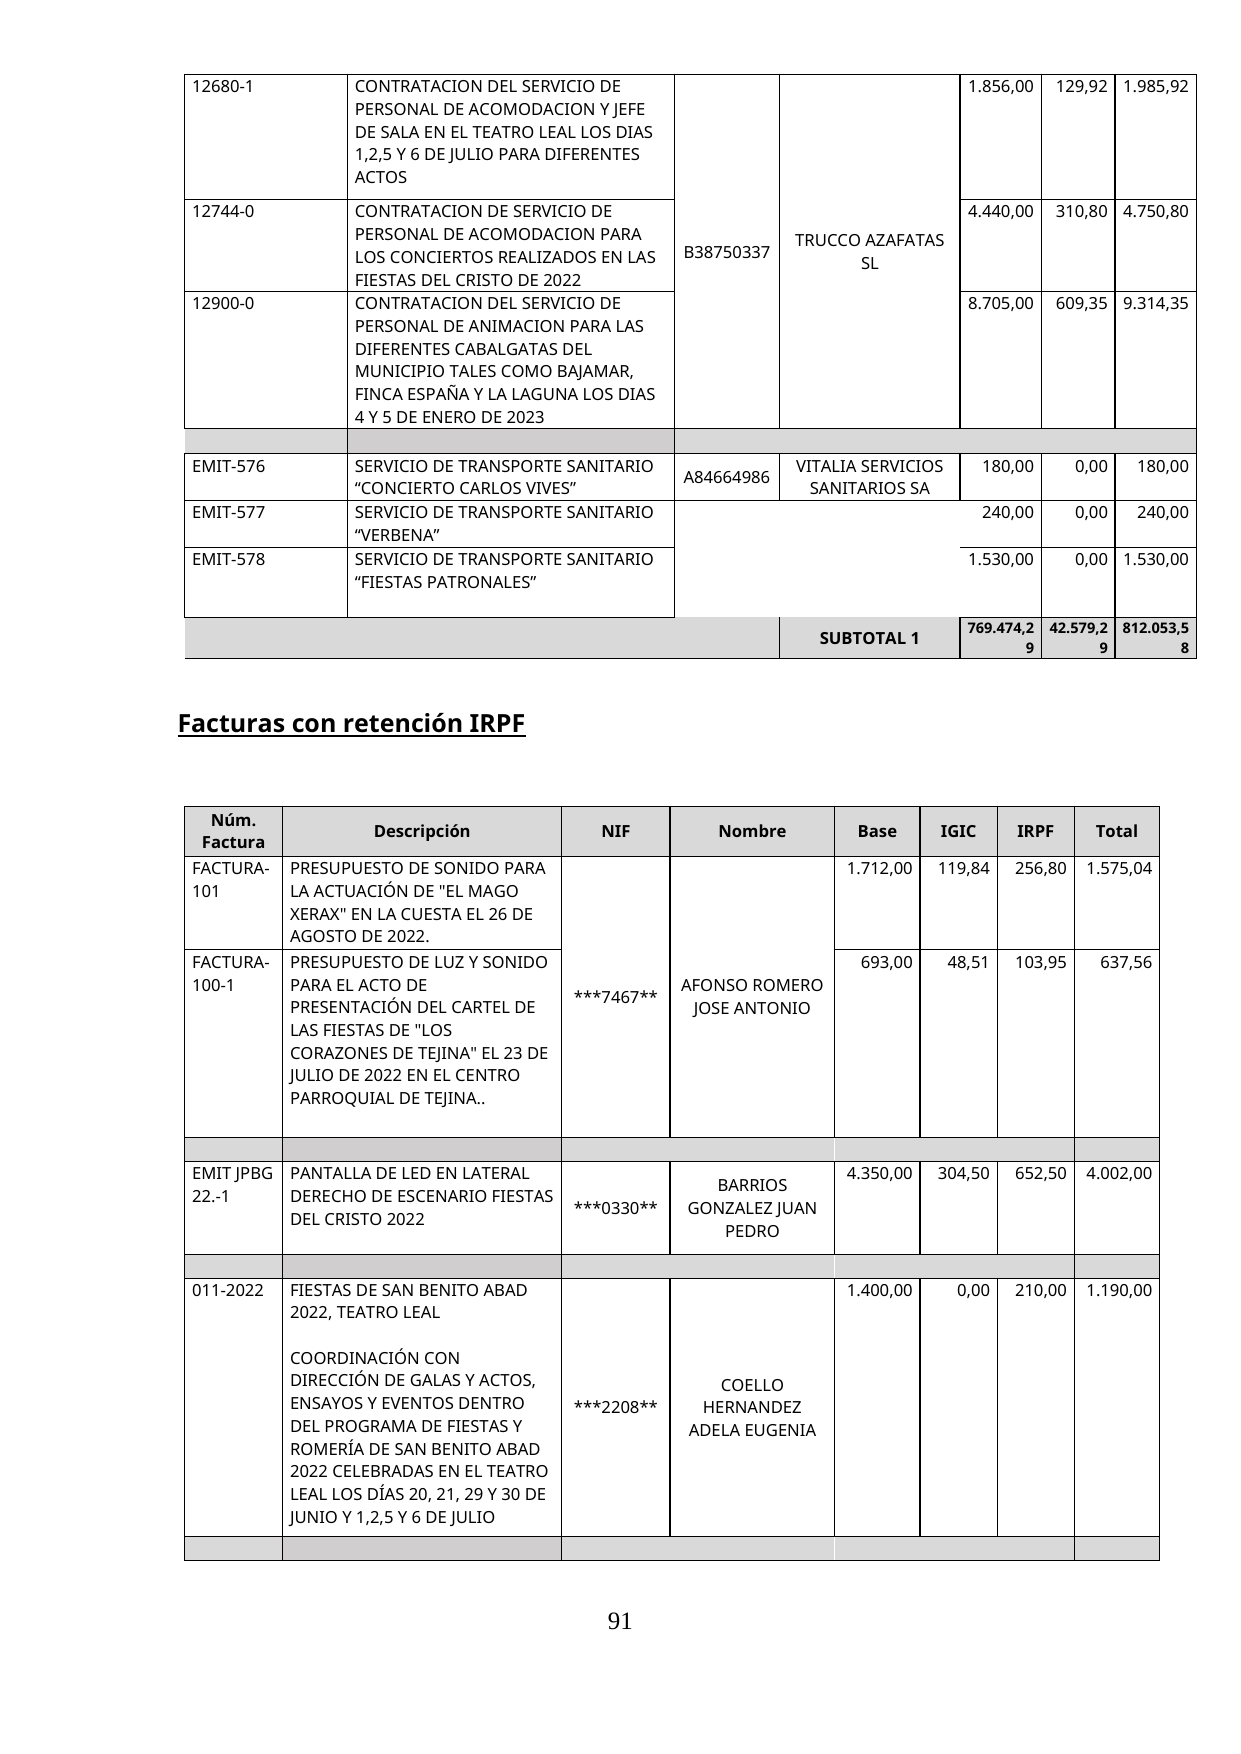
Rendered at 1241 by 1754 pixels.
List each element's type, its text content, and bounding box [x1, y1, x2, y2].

table_cell [670, 1255, 834, 1278]
table_cell SUBTOTAL 1 [780, 617, 959, 658]
table_cell ***7467** [562, 857, 669, 1137]
table_cell [283, 1138, 561, 1161]
table_cell 42.579,29 [1042, 618, 1114, 658]
table_cell 0,00 [1042, 454, 1114, 500]
table_cell [670, 1537, 834, 1560]
table_cell 240,00 [960, 501, 1041, 547]
table_cell CONTRATACION DE SERVICIO DE PERSONAL DE ACOMODACION PARA LOS CONCIERTOS REALIZADOS EN LAS FIESTAS DEL CRISTO DE 2022 [348, 200, 674, 291]
table_header Base [835, 807, 919, 856]
table_cell 0,00 [1042, 548, 1114, 617]
table_cell [347, 618, 674, 658]
text Facturas con retención IRPF [177, 706, 1078, 740]
table_cell [920, 1255, 997, 1278]
table_cell [1075, 1537, 1159, 1560]
table_cell [835, 1255, 920, 1278]
table_cell PRESUPUESTO DE SONIDO PARA LA ACTUACIÓN DE "EL MAGO XERAX" EN LA CUESTA EL 26 DE AGOSTO DE 2022. [283, 857, 561, 949]
table_header Total [1075, 807, 1159, 856]
table_cell [997, 1537, 1074, 1560]
table_cell SERVICIO DE TRANSPORTE SANITARIO “VERBENA” [348, 501, 674, 547]
table_cell A84664986 [675, 454, 779, 500]
table_cell 12744-0 [185, 200, 347, 291]
table_cell 8.705,00 [961, 292, 1041, 428]
table_cell EMIT-577 [185, 501, 347, 547]
table_cell [348, 429, 674, 453]
table_cell [185, 1138, 282, 1161]
table_cell [562, 1255, 670, 1278]
table_cell 1.985,92 [1116, 75, 1196, 199]
table_cell [835, 1537, 920, 1560]
table_cell [674, 617, 779, 658]
table_cell COELLO HERNANDEZ ADELA EUGENIA [671, 1279, 834, 1536]
table_cell 4.440,00 [961, 200, 1041, 291]
table_cell 1.712,00 [835, 857, 919, 949]
table_cell 011-2022 [185, 1279, 282, 1536]
table_cell 637,56 [1075, 950, 1159, 1137]
table_cell [920, 1138, 997, 1161]
table_cell CONTRATACION DEL SERVICIO DE PERSONAL DE ACOMODACION Y JEFE DE SALA EN EL TEATRO LEAL LOS DIAS 1,2,5 Y 6 DE JULIO PARA DIFERENTES ACTOS [348, 75, 674, 199]
table_cell EMIT-578 [185, 548, 347, 617]
table_cell SERVICIO DE TRANSPORTE SANITARIO “FIESTAS PATRONALES” [348, 548, 674, 617]
table_header Núm. Factura [185, 807, 282, 856]
table_cell FACTURA-100-1 [185, 950, 282, 1137]
table_cell 1.400,00 [835, 1279, 919, 1536]
table_cell 1.530,00 [960, 548, 1041, 617]
table_cell [997, 1138, 1074, 1161]
table_cell TRUCCO AZAFATAS SL [780, 75, 959, 428]
table_cell 256,80 [998, 857, 1074, 949]
table_cell AFONSO ROMERO JOSE ANTONIO [671, 857, 834, 1137]
table_cell 0,00 [1042, 501, 1114, 547]
table_cell 652,50 [998, 1162, 1074, 1254]
table_cell 1.856,00 [961, 75, 1041, 199]
table_cell PANTALLA DE LED EN LATERAL DERECHO DE ESCENARIO FIESTAS DEL CRISTO 2022 [283, 1162, 561, 1254]
table_cell 129,92 [1042, 75, 1114, 199]
table_cell FACTURA-101 [185, 857, 282, 949]
table_cell EMIT-576 [185, 454, 347, 500]
table_cell EMIT JPBG 22.-1 [185, 1162, 282, 1254]
table_cell 210,00 [998, 1279, 1074, 1536]
table_cell 812.053,58 [1116, 618, 1196, 658]
table_cell [185, 1255, 282, 1278]
table_cell [779, 429, 960, 453]
table_cell [283, 1255, 561, 1278]
table_cell [185, 429, 347, 453]
table_cell [185, 1537, 282, 1560]
table_cell [675, 429, 779, 453]
table_cell 304,50 [921, 1162, 997, 1254]
table_header NIF [562, 807, 669, 856]
table_cell 4.350,00 [835, 1162, 919, 1254]
table_cell 310,80 [1042, 200, 1114, 291]
table_cell CONTRATACION DEL SERVICIO DE PERSONAL DE ANIMACION PARA LAS DIFERENTES CABALGATAS DEL MUNICIPIO TALES COMO BAJAMAR, FINCA ESPAÑA Y LA LAGUNA LOS DIAS 4 Y 5 DE ENERO DE 2023 [348, 292, 674, 428]
table_cell [185, 618, 347, 658]
table_cell [1041, 429, 1115, 453]
table_cell 693,00 [835, 950, 919, 1137]
table_cell 180,00 [1116, 454, 1196, 500]
table_cell 180,00 [961, 454, 1041, 500]
table_cell 12900-0 [185, 292, 347, 428]
table_cell 12680-1 [185, 75, 347, 199]
table_cell [835, 1138, 920, 1161]
table_cell 1.530,00 [1116, 548, 1196, 617]
table_cell [997, 1255, 1074, 1278]
table_cell ***2208** [562, 1279, 669, 1536]
table_cell 4.002,00 [1075, 1162, 1159, 1254]
table_header Nombre [671, 807, 834, 856]
table_cell FIESTAS DE SAN BENITO ABAD 2022, TEATRO LEAL COORDINACIÓN CON DIRECCIÓN DE GALAS Y ACTOS, ENSAYOS Y EVENTOS DENTRO DEL PROGRAMA DE FIESTAS Y ROMERÍA DE SAN BENITO ABAD 2022 CELEBRADAS EN EL TEATRO LEAL LOS DÍAS 20, 21, 29 Y 30 DE JUNIO Y 1,2,5 Y 6 DE JULIO [283, 1279, 561, 1536]
table_cell 1.190,00 [1075, 1279, 1159, 1536]
table_header IRPF [998, 807, 1074, 856]
table_cell [1075, 1255, 1159, 1278]
table_header Descripción [283, 807, 561, 856]
table_cell SERVICIO DE TRANSPORTE SANITARIO “CONCIERTO CARLOS VIVES” [348, 454, 674, 500]
table_cell [1075, 1138, 1159, 1161]
table_cell [1115, 429, 1196, 453]
table_cell [283, 1537, 561, 1560]
table_cell 9.314,35 [1116, 292, 1196, 428]
table_cell B38750337 [675, 75, 779, 428]
table_cell 240,00 [1116, 501, 1196, 547]
table_cell BARRIOS GONZALEZ JUAN PEDRO [671, 1162, 834, 1254]
table_cell ***0330** [562, 1162, 669, 1254]
table_cell 0,00 [921, 1279, 997, 1536]
table_cell [960, 429, 1041, 453]
table_cell [670, 1138, 834, 1161]
table_cell 1.575,04 [1075, 857, 1159, 949]
table_cell 769.474,29 [961, 618, 1041, 658]
table_cell PRESUPUESTO DE LUZ Y SONIDO PARA EL ACTO DE PRESENTACIÓN DEL CARTEL DE LAS FIESTAS DE "LOS CORAZONES DE TEJINA" EL 23 DE JULIO DE 2022 EN EL CENTRO PARROQUIAL DE TEJINA.. [283, 950, 561, 1137]
table_cell [920, 1537, 997, 1560]
table_cell 609,35 [1042, 292, 1114, 428]
table_cell [562, 1537, 670, 1560]
table_cell VITALIA SERVICIOS SANITARIOS SA [780, 454, 959, 500]
table_header IGIC [921, 807, 997, 856]
table_cell [562, 1138, 670, 1161]
table_cell 4.750,80 [1116, 200, 1196, 291]
table_cell 103,95 [998, 950, 1074, 1137]
table_cell 119,84 [921, 857, 997, 949]
table_cell 48,51 [921, 950, 997, 1137]
